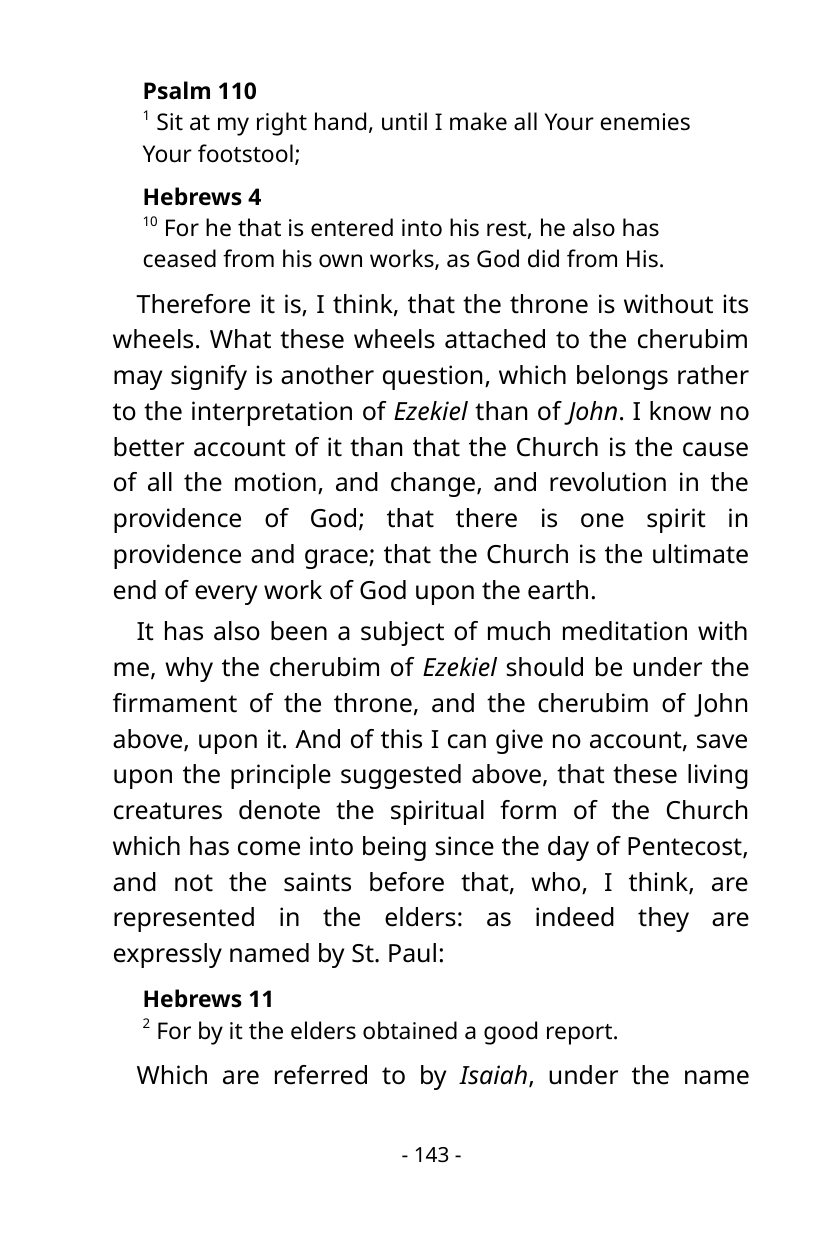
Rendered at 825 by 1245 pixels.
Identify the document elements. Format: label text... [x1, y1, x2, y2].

text It has also been a subject of much meditation with me, why the cherubim of Ezekiel should be under the firmament of the throne, and the cherubim of John above, upon it. And of this I can give no account, save upon the principle suggested above, that these living creatures denote the spiritual form of the Church which has come into being since the day of Pentecost, and not the saints before that, who, I think, are represented in the elders: as indeed they are expressly named by St. Paul: [112, 614, 750, 970]
text 1 Sit at my right hand, until I make all Your enemies Your footstool; [142, 106, 720, 169]
text Psalm 110 [142, 75, 750, 106]
text Hebrews 11 [142, 983, 750, 1014]
text 2 For by it the elders obtained a good report. [142, 1014, 720, 1046]
text Therefore it is, I think, that the throne is without its wheels. What these wheels attached to the cherubim may signify is another question, which belongs rather to the interpretation of Ezekiel than of John. I know no better account of it than that the Church is the cause of all the motion, and change, and revolution in the providence of God; that there is one spirit in providence and grace; that the Church is the ultimate end of every work of God upon the earth. [112, 286, 750, 606]
text Which are referred to by Isaiah, under the name [112, 1058, 750, 1092]
text 10 For he that is entered into his rest, he also has ceased from his own works, as God did from His. [142, 212, 720, 274]
text Hebrews 4 [142, 181, 750, 212]
